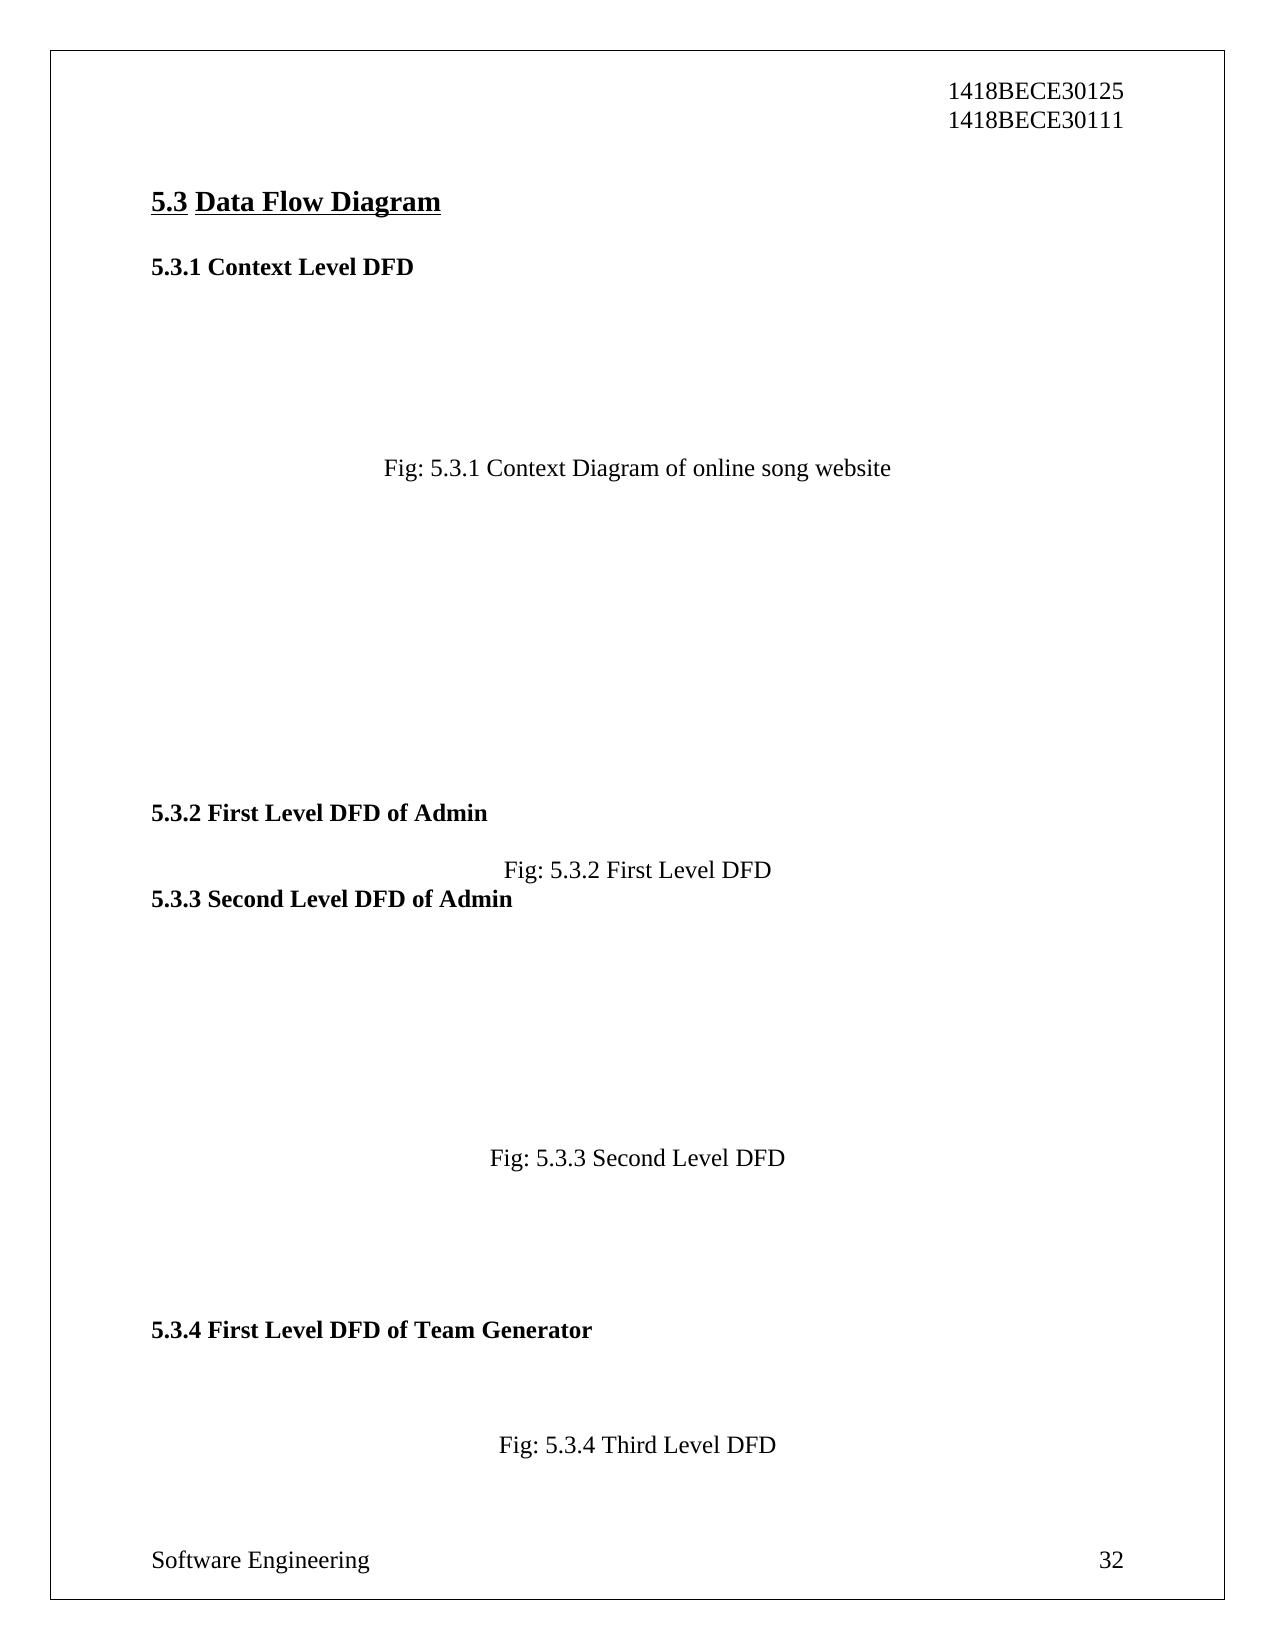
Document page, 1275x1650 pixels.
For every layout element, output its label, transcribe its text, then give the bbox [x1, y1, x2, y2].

text 5.3 Data Flow Diagram [151, 184, 1124, 218]
text Fig: 5.3.3 Second Level DFD [151, 1143, 1124, 1172]
text Fig: 5.3.4 Third Level DFD [151, 1430, 1124, 1459]
text 5.3.3 Second Level DFD of Admin [151, 884, 1124, 913]
text Fig: 5.3.1 Context Diagram of online song website [151, 453, 1124, 482]
text 5.3.2 First Level DFD of Admin [151, 798, 1124, 827]
text Fig: 5.3.2 First Level DFD [151, 855, 1124, 884]
text 5.3.4 First Level DFD of Team Generator [151, 1315, 1124, 1344]
text 5.3.1 Context Level DFD [151, 252, 1124, 280]
